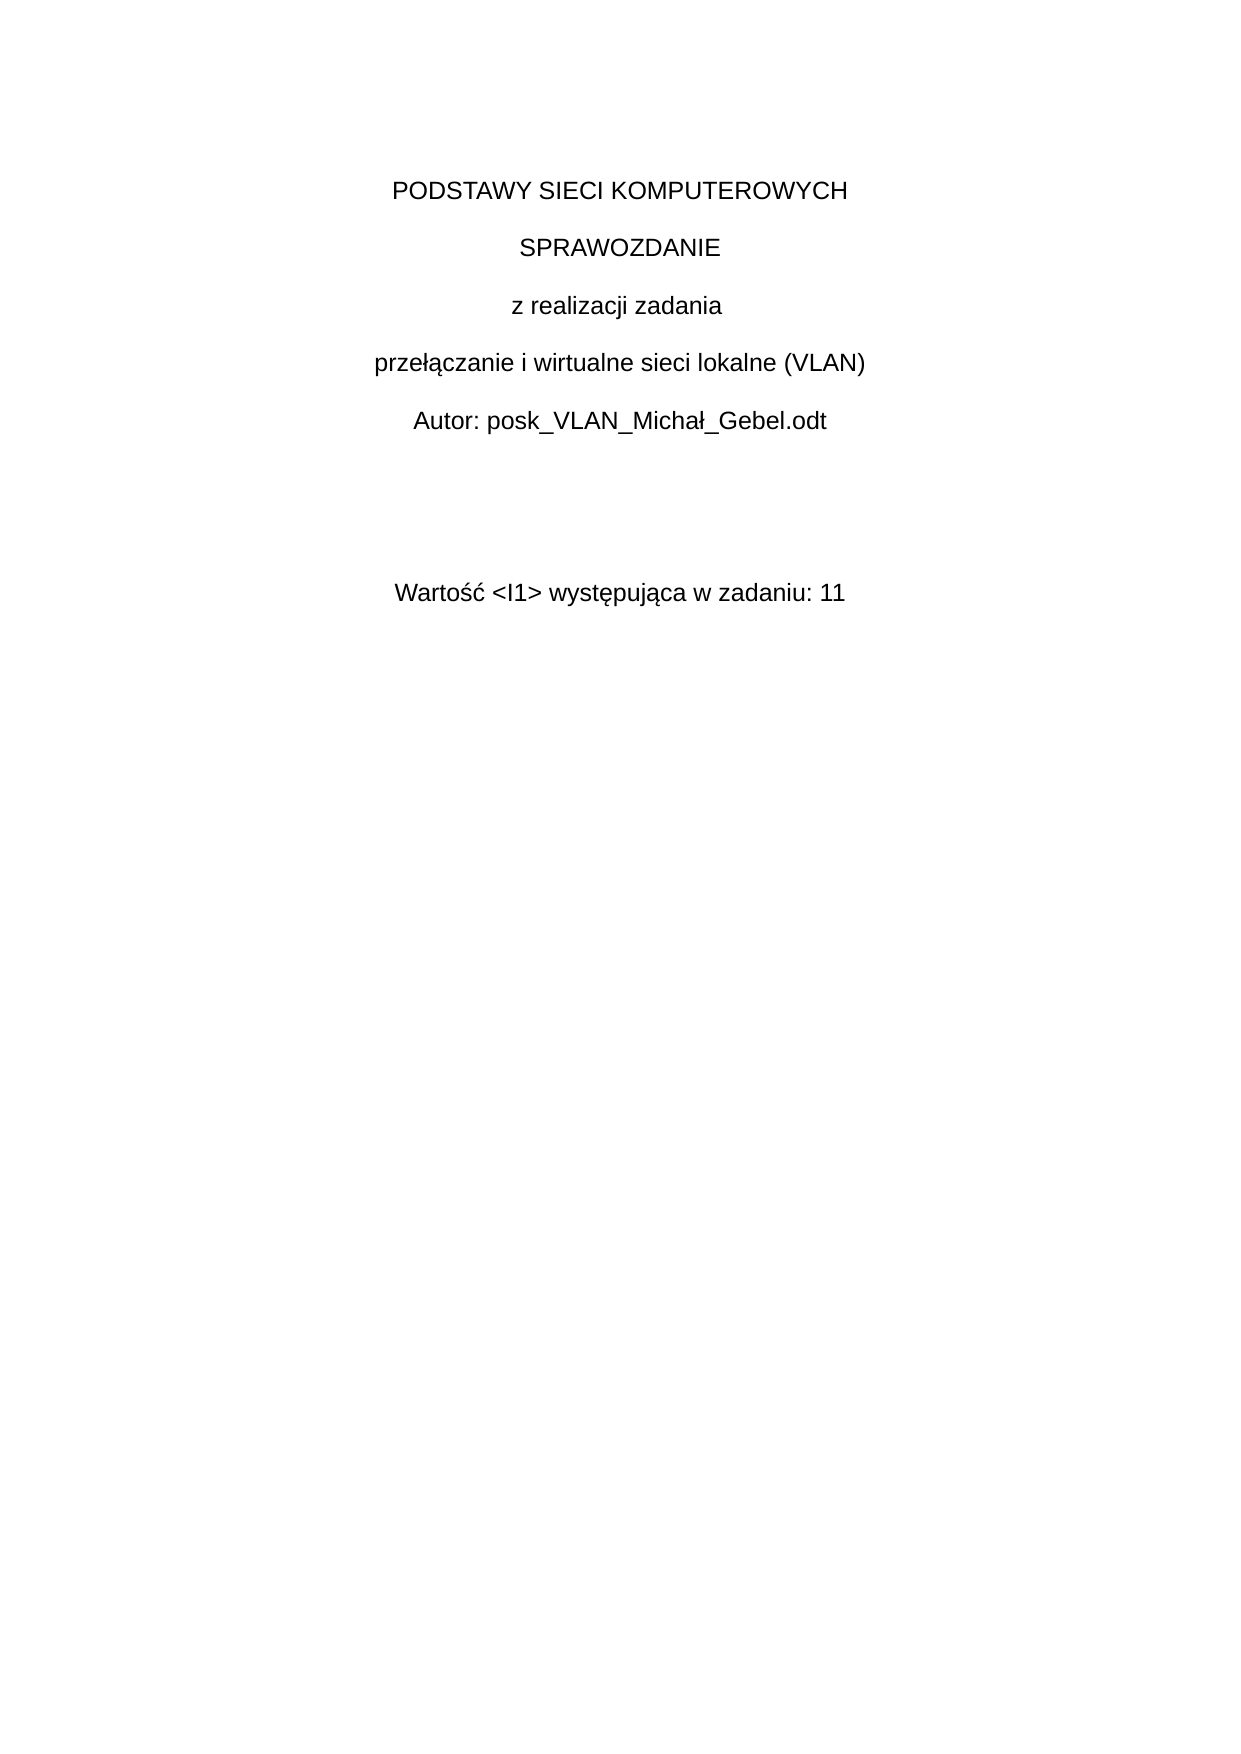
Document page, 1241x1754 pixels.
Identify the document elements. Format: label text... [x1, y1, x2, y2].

text z realizacji zadania [118, 291, 1122, 319]
text PODSTAWY SIECI KOMPUTEROWYCH [118, 176, 1122, 204]
text przełączanie i wirtualne sieci lokalne (VLAN) [118, 348, 1122, 377]
text Wartość <I1> występująca w zadaniu: 11 [118, 578, 1122, 607]
text Autor: posk_VLAN_Michał_Gebel.odt [118, 406, 1122, 434]
text SPRAWOZDANIE [118, 233, 1122, 262]
